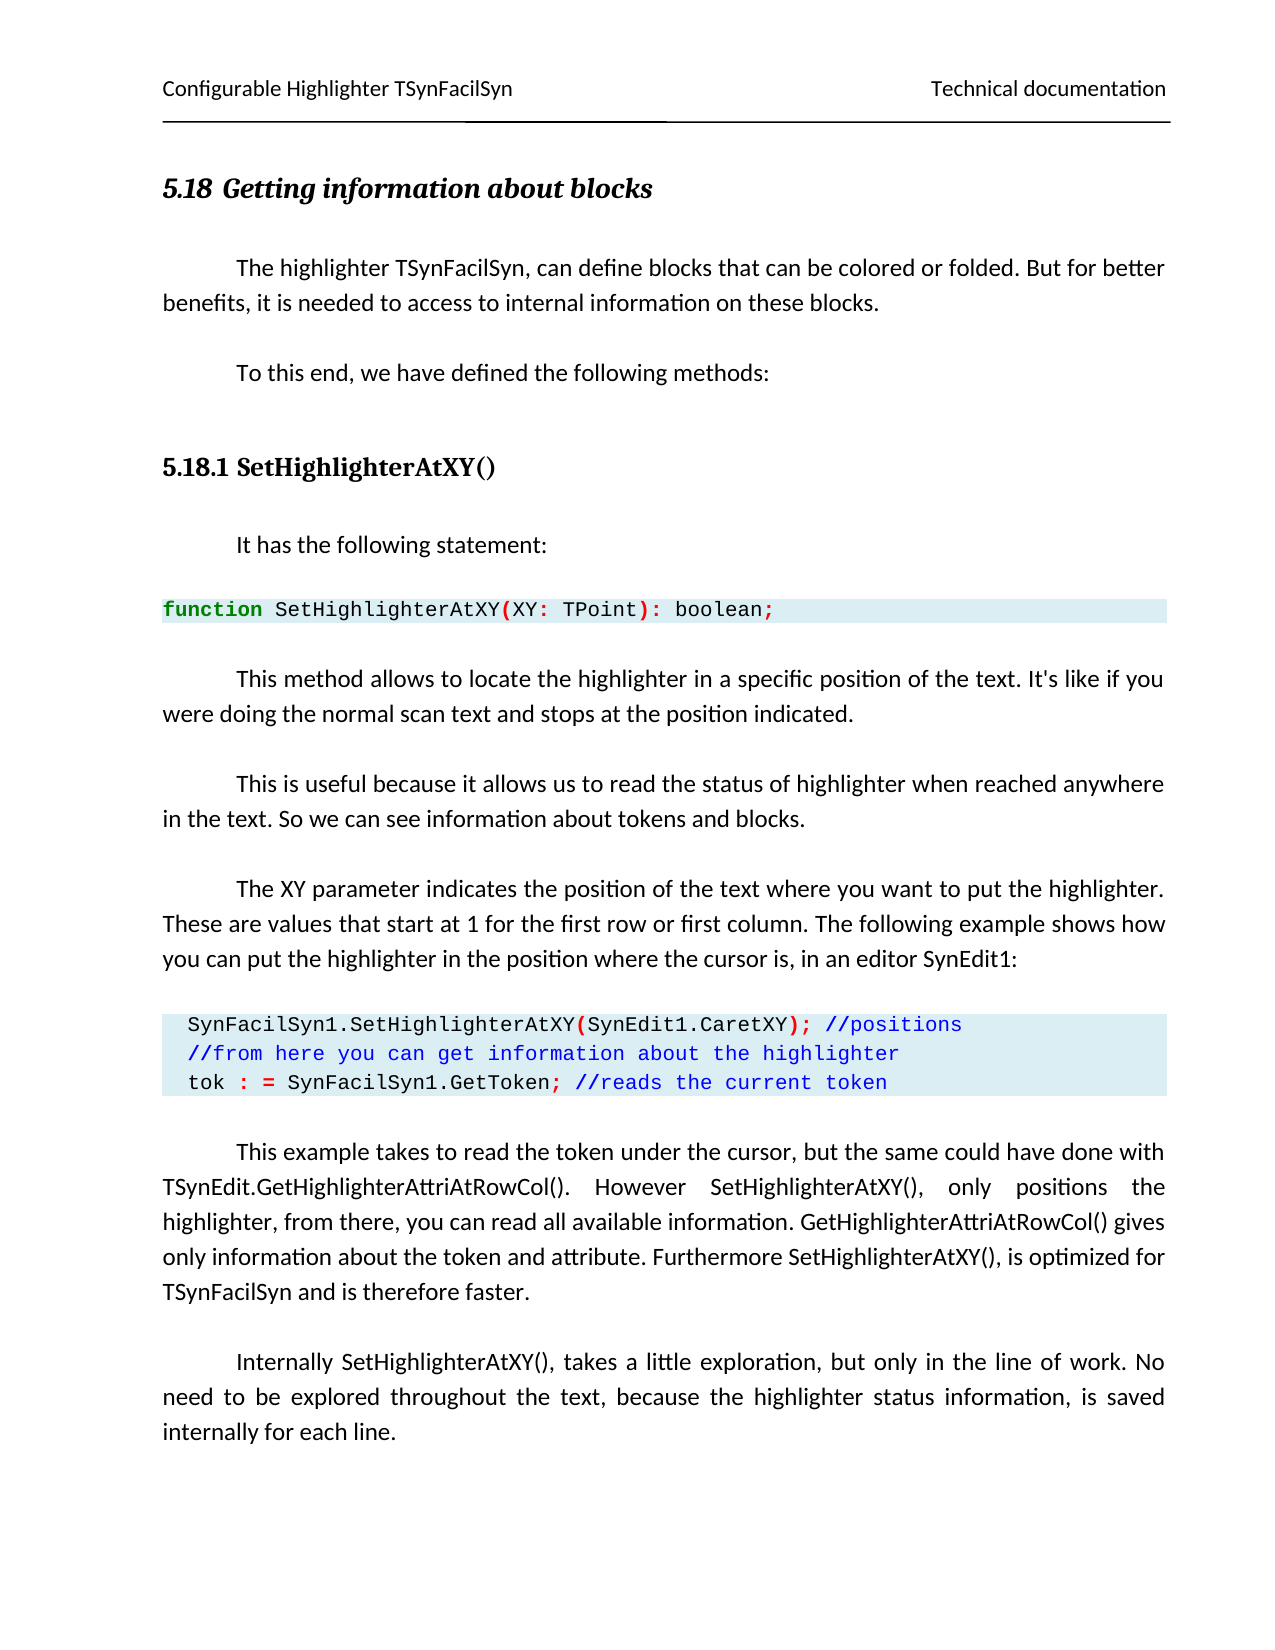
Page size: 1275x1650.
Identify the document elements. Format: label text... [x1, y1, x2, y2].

text tok : = SynFacilSyn1.GetToken; //reads the current token [162, 1072, 1167, 1096]
text This example takes to read the token under the cursor, but the same could have done with TSynEdit.GetHighlighterAttriAtRowCol(). However SetHighlighterAtXY(), only positions the highlighter, from there, you can read all available information. GetHighlighterAttriAtRowCol() gives only information about the token and attribute. Furthermore SetHighlighterAtXY(), is optimized for TSynFacilSyn and is therefore faster. [162, 1136, 1167, 1307]
text Internally SetHighlighterAtXY(), takes a little exploration, but only in the line of work. No need to be explored throughout the text, because the highlighter status information, is saved internally for each line. [162, 1346, 1167, 1447]
text The XY parameter indicates the position of the text where you want to put the highlighter. These are values ​​that start at 1 for the first row or first column. The following example shows how you can put the highlighter in the position where the cursor is, in an editor SynEdit1: [162, 874, 1167, 974]
text This method allows to locate the highlighter in a specific position of the text. It's like if you were doing the normal scan text and stops at the position indicated. [162, 664, 1167, 729]
subtitle Getting information about blocks [162, 173, 1167, 206]
text It has the following statement: [162, 529, 1167, 560]
text SynFacilSyn1.SetHighlighterAtXY(SynEdit1.CaretXY); //positions [162, 1014, 1167, 1037]
text The highlighter TSynFacilSyn, can define blocks that can be colored or folded. But for better benefits, it is needed to access to internal information on these blocks. [162, 252, 1167, 318]
text To this end, we have defined the following methods: [162, 357, 1167, 388]
text function SetHighlighterAtXY(XY: TPoint): boolean; [162, 599, 1167, 623]
subtitle SetHighlighterAtXY() [162, 452, 1167, 483]
text //from here you can get information about the highlighter [162, 1043, 1167, 1067]
text This is useful because it allows us to read the status of highlighter when reached anywhere in the text. So we can see information about tokens and blocks. [162, 769, 1167, 834]
